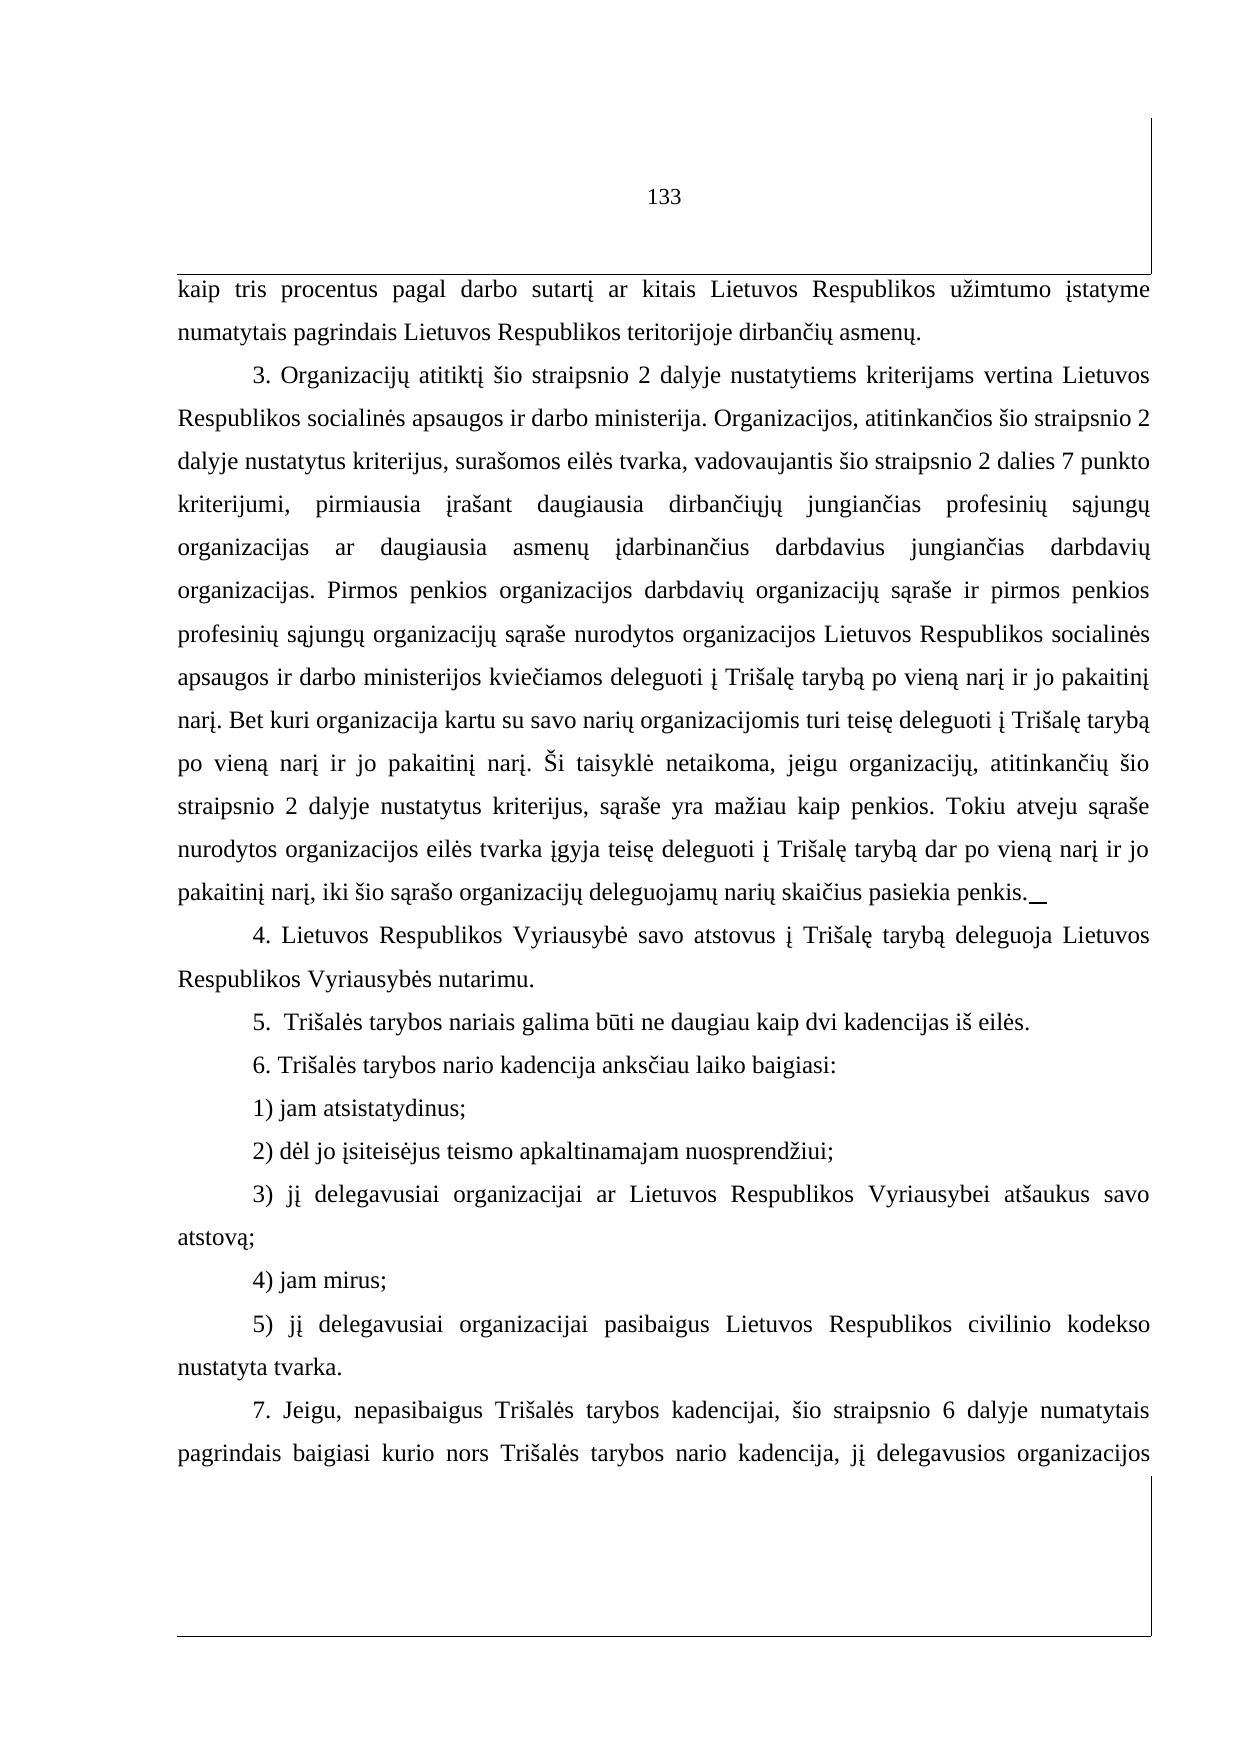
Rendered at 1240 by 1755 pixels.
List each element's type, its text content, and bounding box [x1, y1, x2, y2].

text 5) jį delegavusiai organizacijai pasibaigus Lietuvos Respublikos civilinio kodekso nustatyta tvarka. [177, 1309, 1151, 1381]
text 4) jam mirus; [177, 1266, 1151, 1294]
text kaip tris procentus pagal darbo sutartį ar kitais Lietuvos Respublikos užimtumo įstatyme numatytais pagrindais Lietuvos Respublikos teritorijoje dirbančių asmenų. [177, 274, 1151, 346]
text 3) jį delegavusiai organizacijai ar Lietuvos Respublikos Vyriausybei atšaukus savo atstovą; [177, 1179, 1151, 1251]
text 3. Organizacijų atitiktį šio straipsnio 2 dalyje nustatytiems kriterijams vertina Lietuvos Respublikos socialinės apsaugos ir darbo ministerija. Organizacijos, atitinkančios šio straipsnio 2 dalyje nustatytus kriterijus, surašomos eilės tvarka, vadovaujantis šio straipsnio 2 dalies 7 punkto kriterijumi, pirmiausia įrašant daugiausia dirbančiųjų jungiančias profesinių sąjungų organizacijas ar daugiausia asmenų įdarbinančius darbdavius jungiančias darbdavių organizacijas. Pirmos penkios organizacijos darbdavių organizacijų sąraše ir pirmos penkios profesinių sąjungų organizacijų sąraše nurodytos organizacijos Lietuvos Respublikos socialinės apsaugos ir darbo ministerijos kviečiamos deleguoti į Trišalę tarybą po vieną narį ir jo pakaitinį narį. Bet kuri organizacija kartu su savo narių organizacijomis turi teisę deleguoti į Trišalę tarybą po vieną narį ir jo pakaitinį narį. Ši taisyklė netaikoma, jeigu organizacijų, atitinkančių šio straipsnio 2 dalyje nustatytus kriterijus, sąraše yra mažiau kaip penkios. Tokiu atveju sąraše nurodytos organizacijos eilės tvarka įgyja teisę deleguoti į Trišalę tarybą dar po vieną narį ir jo pakaitinį narį, iki šio sąrašo organizacijų deleguojamų narių skaičius pasiekia penkis. [177, 360, 1151, 906]
text 6. Trišalės tarybos nario kadencija anksčiau laiko baigiasi: [177, 1050, 1151, 1079]
text 5. Trišalės tarybos nariais galima būti ne daugiau kaip dvi kadencijas iš eilės. [177, 1007, 1151, 1036]
text 7. Jeigu, nepasibaigus Trišalės tarybos kadencijai, šio straipsnio 6 dalyje numatytais pagrindais baigiasi kurio nors Trišalės tarybos nario kadencija, jį delegavusios organizacijos [177, 1395, 1151, 1467]
text 4. Lietuvos Respublikos Vyriausybė savo atstovus į Trišalę tarybą deleguoja Lietuvos Respublikos Vyriausybės nutarimu. [177, 921, 1151, 992]
text 1) jam atsistatydinus; [177, 1093, 1151, 1122]
text 2) dėl jo įsiteisėjus teismo apkaltinamajam nuosprendžiui; [177, 1136, 1151, 1165]
